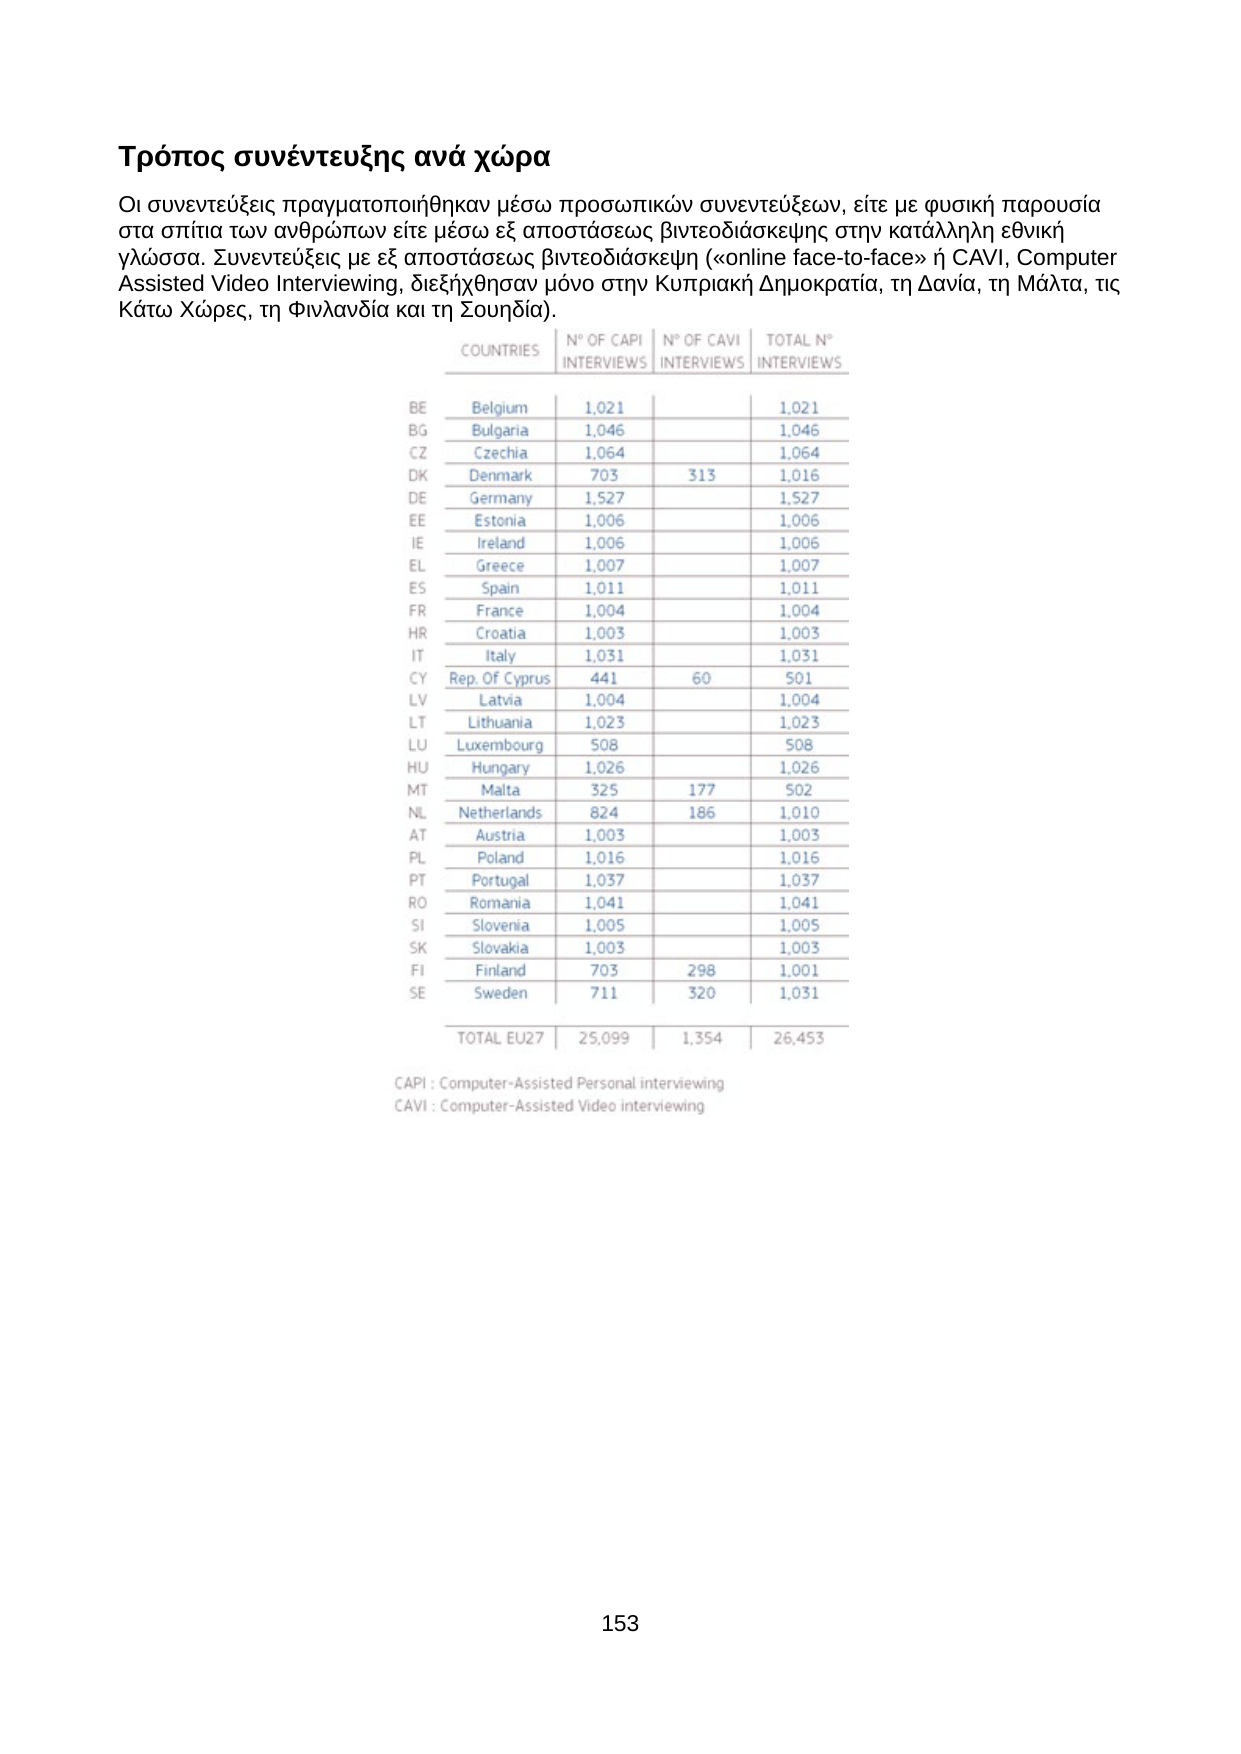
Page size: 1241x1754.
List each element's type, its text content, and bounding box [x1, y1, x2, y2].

text Οι συνεντεύξεις πραγματοποιήθηκαν μέσω προσωπικών συνεντεύξεων, είτε με φυσική παρουσία στα σπίτια των ανθρώπων είτε μέσω εξ αποστάσεως βιντεοδιάσκεψης στην κατάλληλη εθνική γλώσσα. Συνεντεύξεις με εξ αποστάσεως βιντεοδιάσκεψη («online face-to-face» ή CAVI, Computer Assisted Video Interviewing, διεξήχθησαν μόνο στην Κυπριακή Δημοκρατία, τη Δανία, τη Μάλτα, τις Κάτω Χώρες, τη Φινλανδία και τη Σουηδία). [118, 191, 1122, 323]
subtitle Τρόπος συνέντευξης ανά χώρα [118, 139, 1122, 172]
picture [391, 328, 849, 1118]
